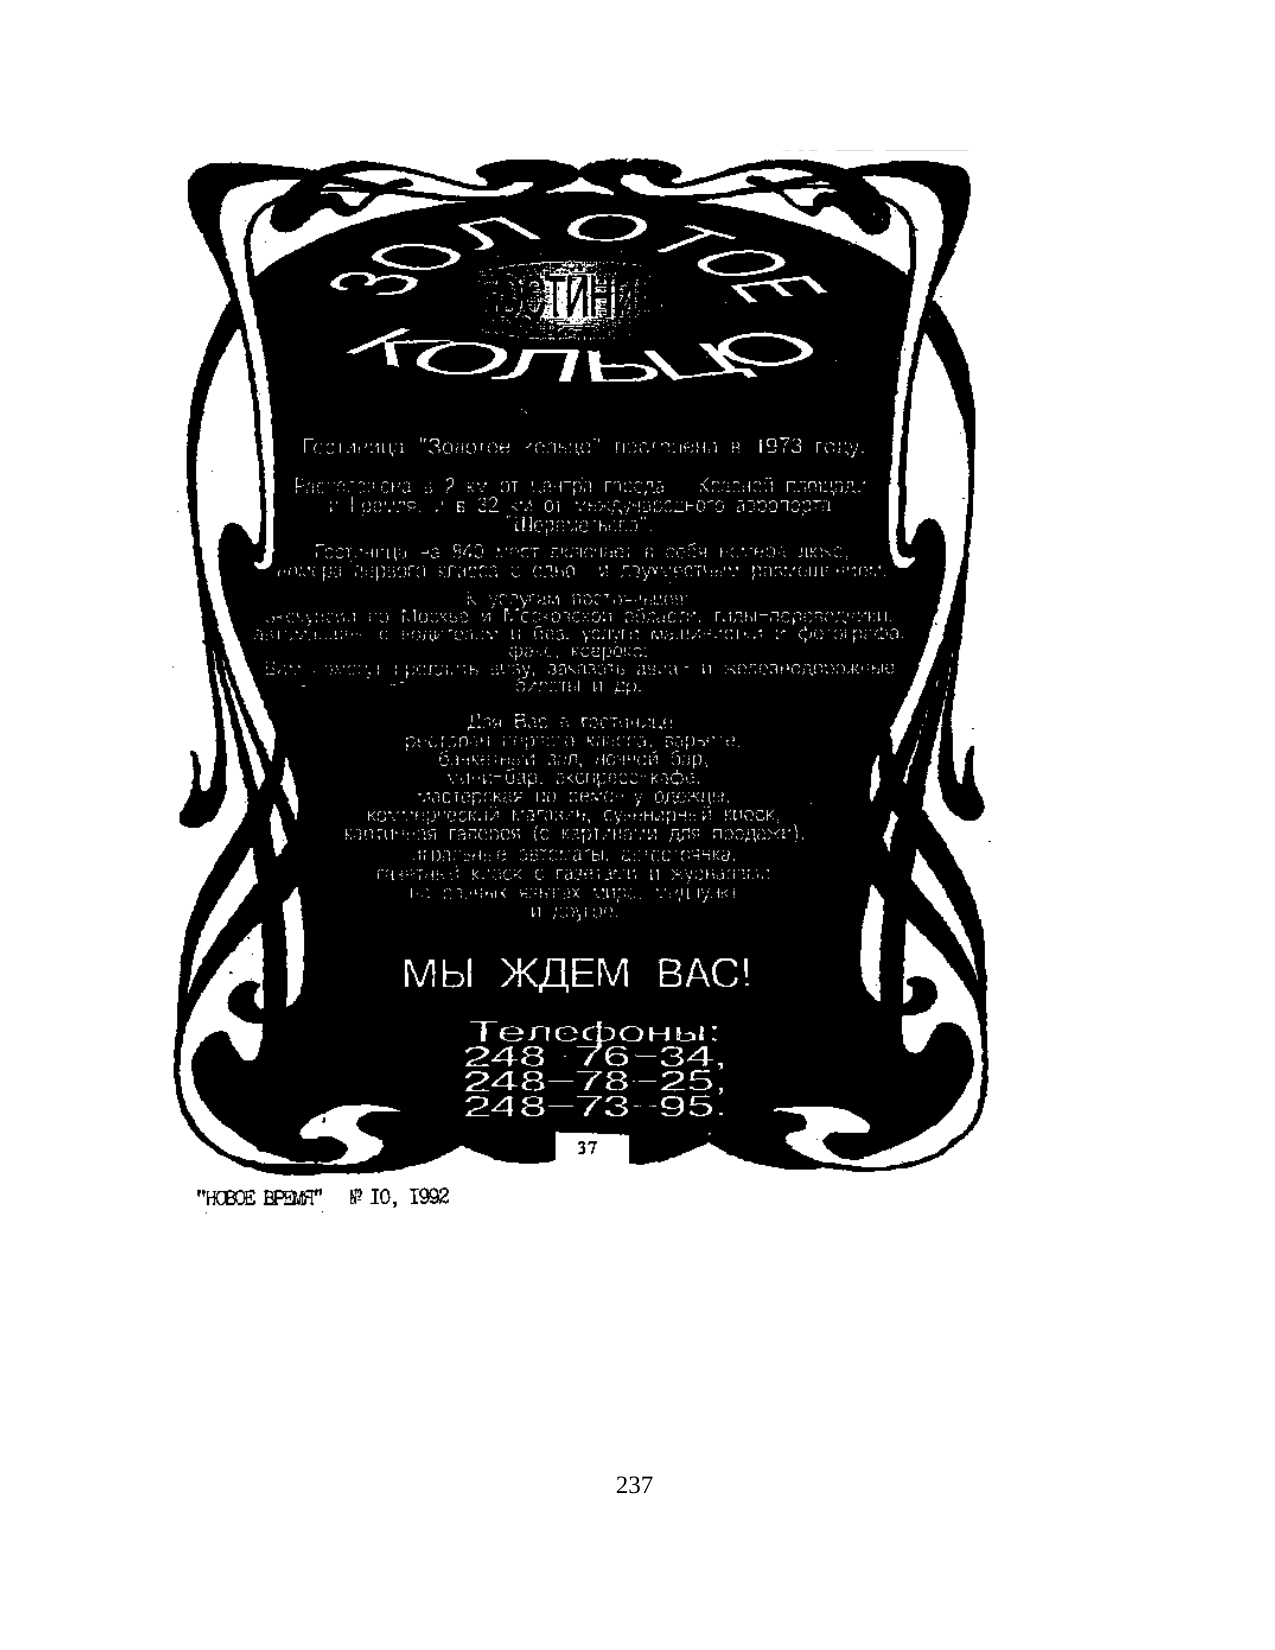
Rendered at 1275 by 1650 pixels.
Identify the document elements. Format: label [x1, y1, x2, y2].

picture [150, 150, 1036, 1216]
